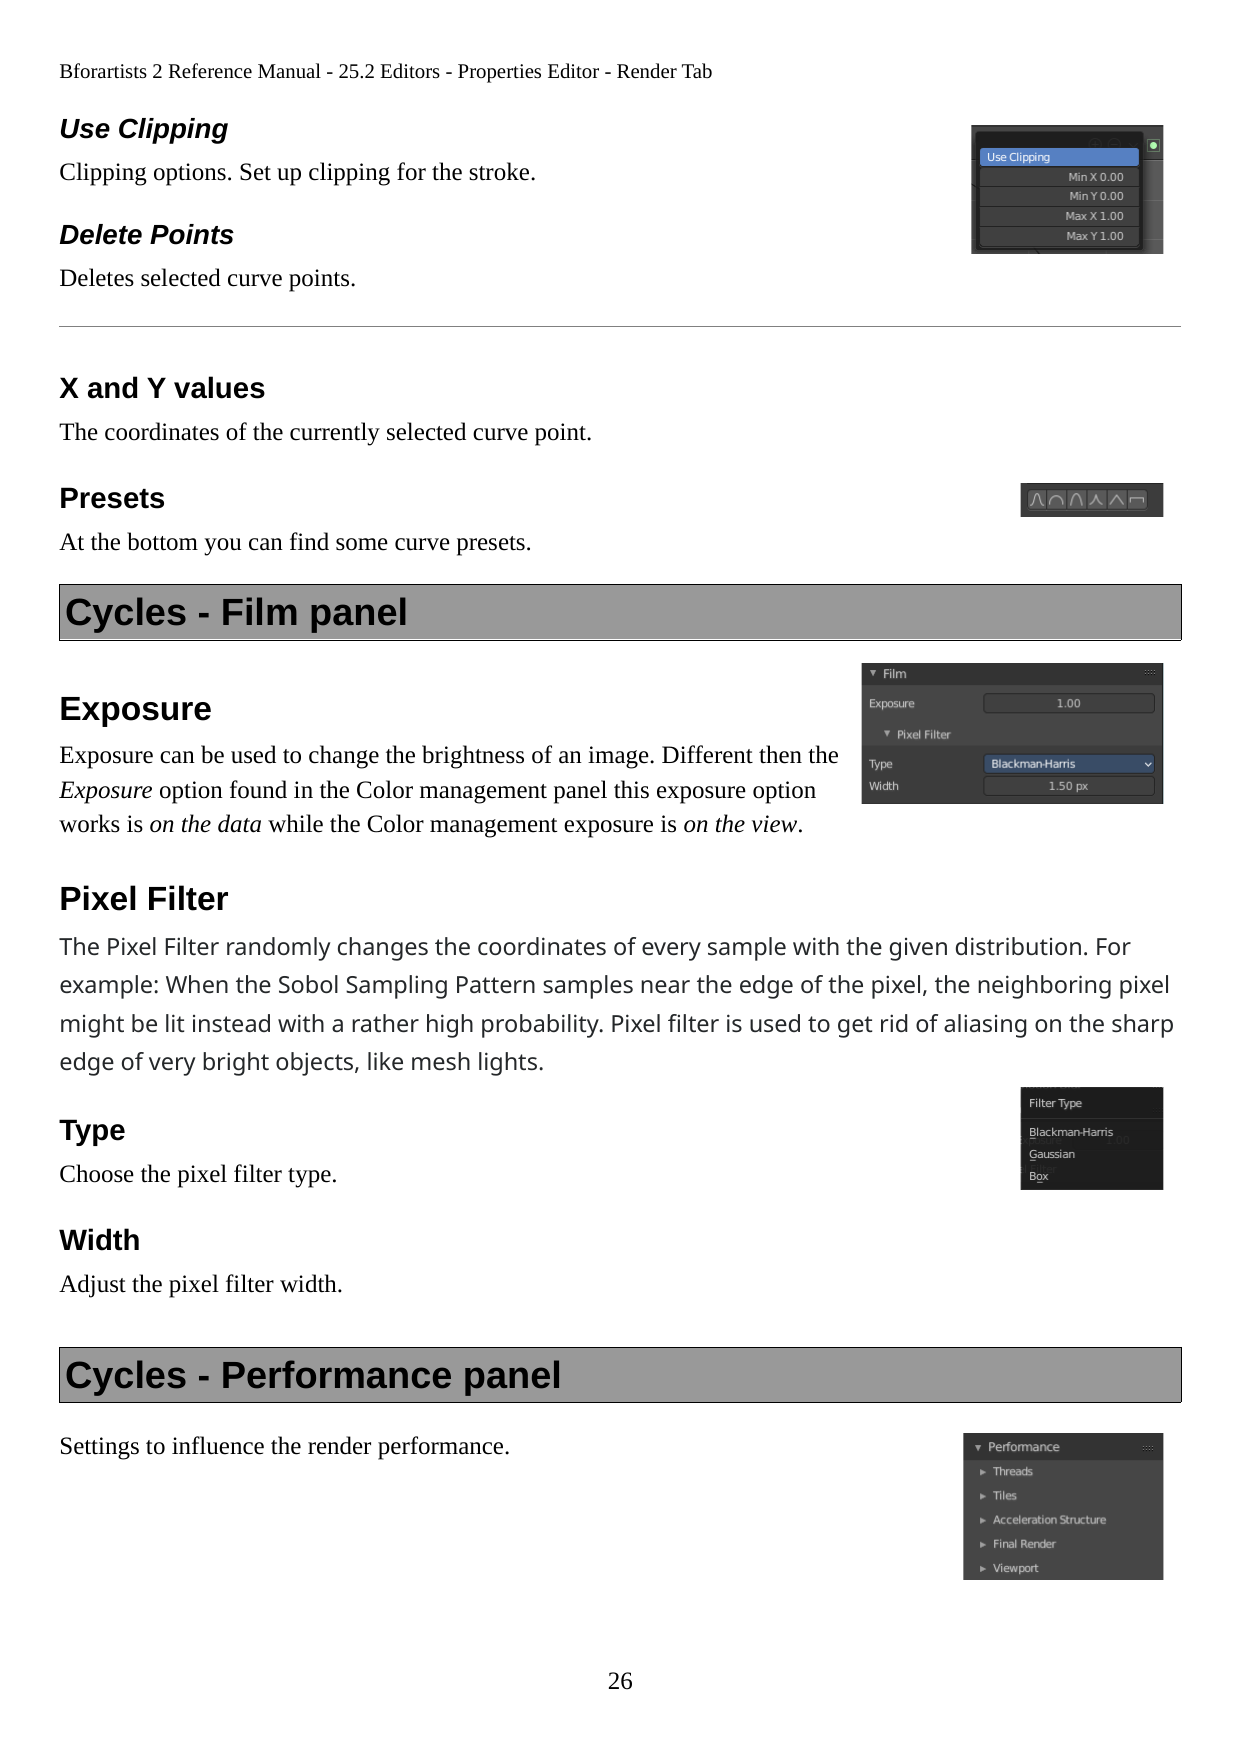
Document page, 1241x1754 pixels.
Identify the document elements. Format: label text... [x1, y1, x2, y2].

text The coordinates of the currently selected curve point. [59, 417, 1181, 446]
subtitle [1164, 1113, 1181, 1147]
subtitle Delete Points [59, 218, 971, 250]
subtitle Width [59, 1223, 1181, 1257]
subtitle [1164, 218, 1181, 250]
subtitle Pixel Filter [59, 879, 1181, 918]
subtitle [1164, 689, 1181, 728]
subtitle Type [59, 1113, 1020, 1147]
text Settings to influence the render performance. [59, 1431, 1181, 1460]
picture [1020, 483, 1164, 517]
picture [861, 663, 1164, 804]
table_header Cycles - Performance panel [60, 1348, 1181, 1402]
table_header Cycles - Film panel [60, 585, 1181, 639]
text At the bottom you can find some curve presets. [59, 527, 1181, 556]
subtitle Presets [59, 481, 1181, 514]
subtitle Exposure [59, 689, 861, 728]
subtitle Use Clipping [59, 113, 1181, 144]
text Clipping options. Set up clipping for the stroke. [59, 157, 971, 186]
picture [971, 125, 1164, 254]
text Adjust the pixel filter width. [59, 1269, 1181, 1298]
subtitle X and Y values [59, 371, 1181, 404]
text Exposure can be used to change the brightness of an image. Different then the Exposure option found in the Color management panel this exposure option works is on the data while the Color management exposure is on the view. [59, 740, 1181, 838]
picture [963, 1433, 1164, 1580]
text Choose the pixel filter type. [59, 1159, 1020, 1188]
picture [1020, 1087, 1164, 1190]
text The Pixel Filter randomly changes the coordinates of every sample with the given distribution. For example: When the Sobol Sampling Pattern samples near the edge of the pixel, the neighboring pixel might be lit instead with a rather high probability. Pixel filter is used to get rid of aliasing on the sharp edge of very bright objects, like mesh lights. [59, 930, 1181, 1077]
text Deletes selected curve points. [59, 263, 1181, 292]
